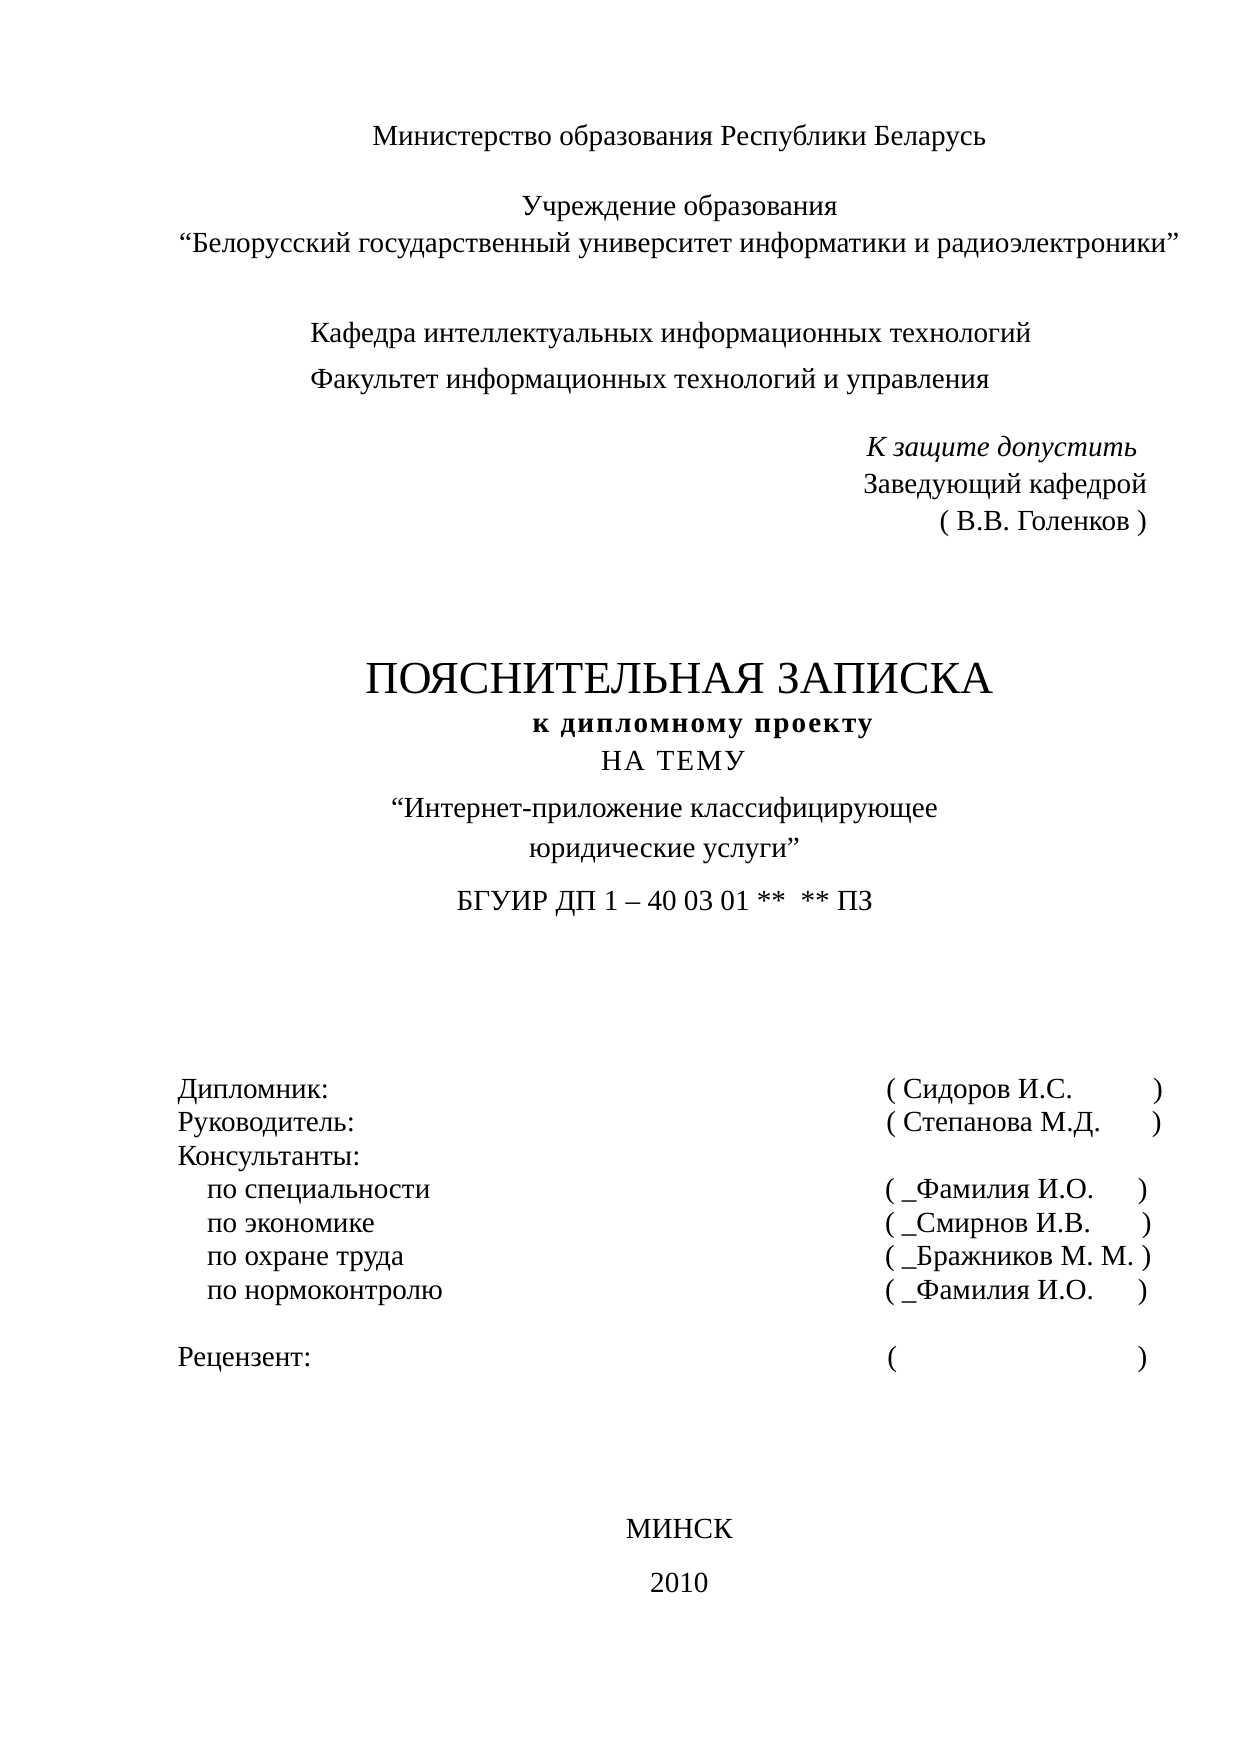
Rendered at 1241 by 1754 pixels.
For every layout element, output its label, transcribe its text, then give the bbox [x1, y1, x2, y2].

text по охране труда ( _Бражников М. М. ) [207, 1238, 1181, 1272]
text по нормоконтролю ( _Фамилия И.О. ) [207, 1272, 1181, 1306]
text по специальности ( _Фамилия И.О. ) [207, 1171, 1181, 1205]
text ( В.В. Голенков ) [886, 503, 1147, 536]
text “Белорусский государственный университет информатики и радиоэлектроники” [177, 223, 1181, 260]
text К защите допустить Заведующий кафедрой [797, 429, 1147, 499]
text Консультанты: [177, 1138, 1181, 1171]
text Руководитель: ( Степанова М.Д. ) [177, 1104, 1181, 1138]
text БГУИР ДП 1 – 40 03 01 ** ** ПЗ [356, 871, 973, 921]
text Учреждение образования [177, 185, 1181, 223]
text 2010 [177, 1571, 1181, 1598]
text Факультет информационных технологий и управления [252, 352, 1181, 398]
text по экономике ( _Смирнов И.В. ) [207, 1205, 1181, 1238]
text к дипломному проекту [504, 703, 901, 740]
text НА ТЕМУ [504, 740, 841, 778]
text Кафедра интеллектуальных информационных технологий [235, 306, 1181, 352]
text Рецензент: ( ) [177, 1339, 1181, 1373]
text Дипломник: ( Сидоров И.С. ) [177, 1071, 1181, 1104]
text Министерство образования Республики Беларусь [177, 118, 1181, 152]
text МИНСК [177, 1517, 1181, 1544]
text ПОЯСНИТЕЛЬНАЯ ЗАПИСКА [177, 650, 1181, 703]
text “Интернет-приложение классифицирующее юридические услуги” [356, 790, 972, 864]
